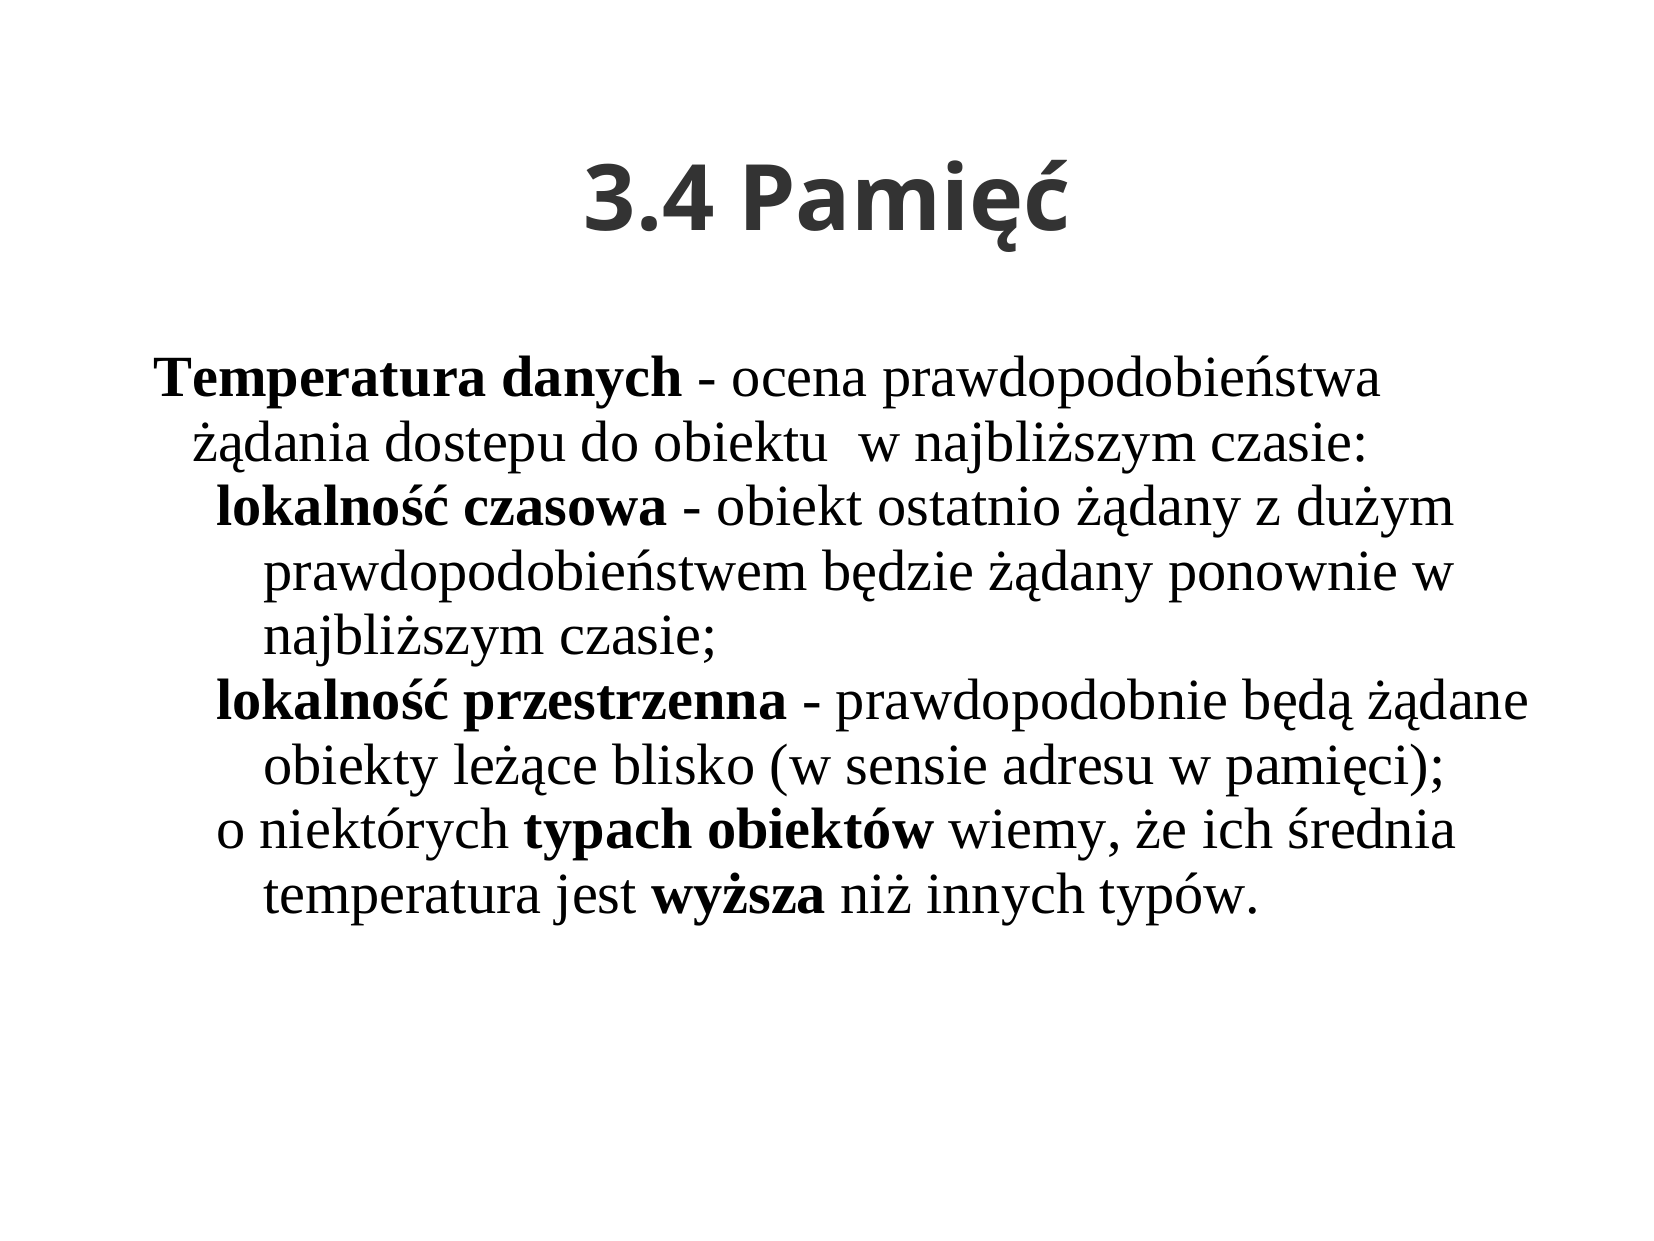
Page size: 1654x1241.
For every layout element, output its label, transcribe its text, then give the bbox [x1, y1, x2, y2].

title 3.4 Pamięć [121, 91, 1534, 299]
list Temperatura danych - ocena prawdopodobieństwa żądania dostepu do obiektu w najbliższym czasie: lokalność czasowa - obiekt ostatnio żądany z dużym prawdopodobieństwem będzie żądany ponownie w najbliższym czasie; lokalność przestrzenna - prawdopodobnie będą żądane obiekty leżące blisko (w sensie adresu w pamięci); o niektórych typach obiektów wiemy, że ich średnia temperatura jest wyższa niż innych typów. [121, 344, 1534, 1112]
